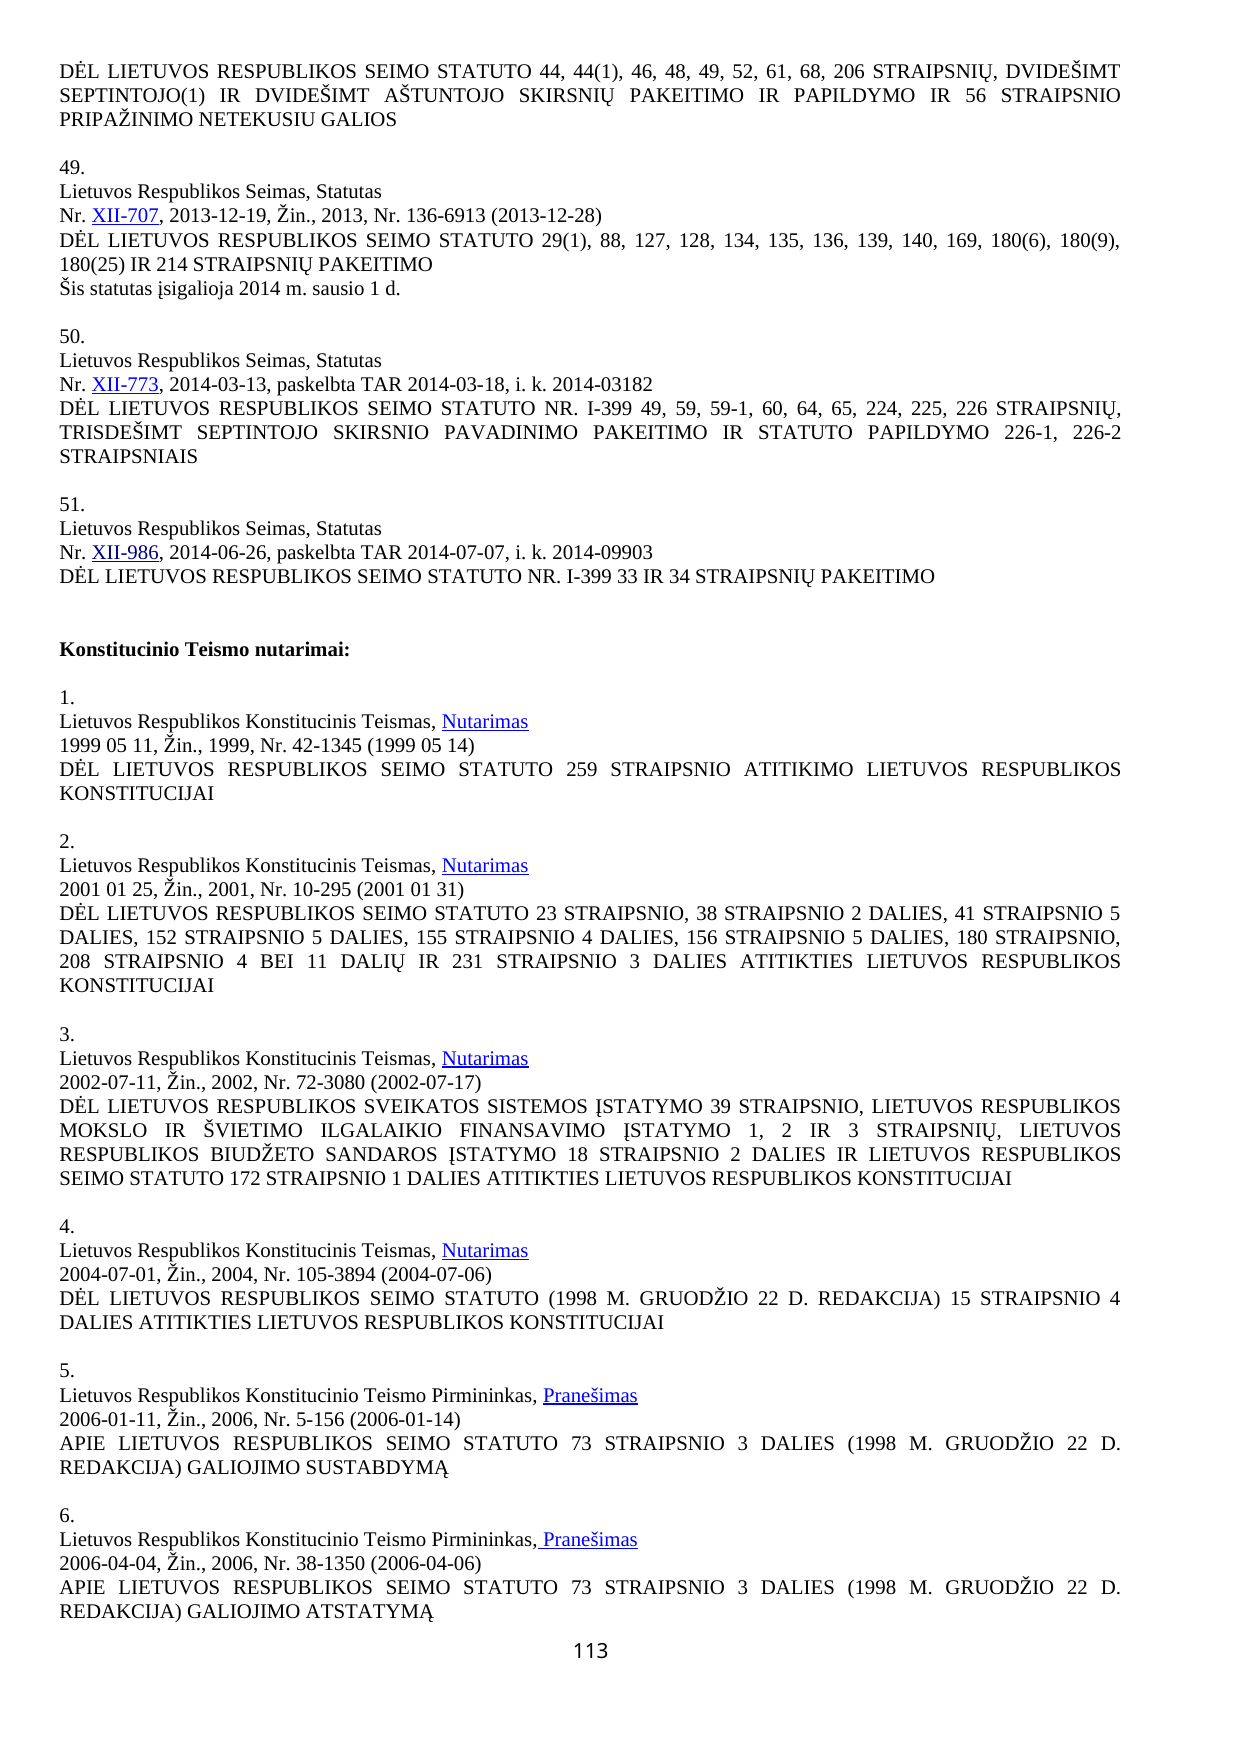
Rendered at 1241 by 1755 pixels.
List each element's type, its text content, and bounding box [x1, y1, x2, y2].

text Lietuvos Respublikos Konstitucinis Teismas, Nutarimas [59, 1046, 1122, 1070]
text 2. [59, 829, 1122, 853]
text Lietuvos Respublikos Seimas, Statutas [59, 179, 1122, 203]
text Konstitucinio Teismo nutarimai: [59, 637, 1122, 661]
text 2004-07-01, Žin., 2004, Nr. 105-3894 (2004-07-06) [59, 1262, 1122, 1286]
text 2001 01 25, Žin., 2001, Nr. 10-295 (2001 01 31) [59, 877, 1122, 901]
text 5. [59, 1358, 1122, 1382]
text 2006-04-04, Žin., 2006, Nr. 38-1350 (2006-04-06) [59, 1551, 1122, 1575]
text DĖL LIETUVOS RESPUBLIKOS SEIMO STATUTO NR. I-399 49, 59, 59-1, 60, 64, 65, 224, 225, 226 STRAIPSNIŲ, TRISDEŠIMT SEPTINTOJO SKIRSNIO PAVADINIMO PAKEITIMO IR STATUTO PAPILDYMO 226-1, 226-2 STRAIPSNIAIS [59, 396, 1122, 468]
text Lietuvos Respublikos Konstitucinio Teismo Pirmininkas, Pranešimas [59, 1527, 1122, 1551]
text Lietuvos Respublikos Seimas, Statutas [59, 516, 1122, 540]
text DĖL LIETUVOS RESPUBLIKOS SEIMO STATUTO NR. I-399 33 IR 34 STRAIPSNIŲ PAKEITIMO [59, 564, 1122, 588]
text 49. [59, 155, 1122, 179]
text 51. [59, 492, 1122, 516]
text Lietuvos Respublikos Seimas, Statutas [59, 348, 1122, 372]
text DĖL LIETUVOS RESPUBLIKOS SEIMO STATUTO 259 STRAIPSNIO ATITIKIMO LIETUVOS RESPUBLIKOS KONSTITUCIJAI [59, 757, 1122, 805]
text APIE LIETUVOS RESPUBLIKOS SEIMO STATUTO 73 STRAIPSNIO 3 DALIES (1998 M. GRUODŽIO 22 D. REDAKCIJA) GALIOJIMO ATSTATYMĄ [59, 1575, 1122, 1623]
text 6. [59, 1503, 1122, 1527]
text Lietuvos Respublikos Konstitucinis Teismas, Nutarimas [59, 853, 1122, 877]
text Lietuvos Respublikos Konstitucinis Teismas, Nutarimas [59, 709, 1122, 733]
text 2006-01-11, Žin., 2006, Nr. 5-156 (2006-01-14) [59, 1407, 1122, 1431]
text Nr. XII-986, 2014-06-26, paskelbta TAR 2014-07-07, i. k. 2014-09903 [59, 540, 1122, 564]
text 3. [59, 1022, 1122, 1046]
text DĖL LIETUVOS RESPUBLIKOS SVEIKATOS SISTEMOS ĮSTATYMO 39 STRAIPSNIO, LIETUVOS RESPUBLIKOS MOKSLO IR ŠVIETIMO ILGALAIKIO FINANSAVIMO ĮSTATYMO 1, 2 IR 3 STRAIPSNIŲ, LIETUVOS RESPUBLIKOS BIUDŽETO SANDAROS ĮSTATYMO 18 STRAIPSNIO 2 DALIES IR LIETUVOS RESPUBLIKOS SEIMO STATUTO 172 STRAIPSNIO 1 DALIES ATITIKTIES LIETUVOS RESPUBLIKOS KONSTITUCIJAI [59, 1094, 1122, 1190]
text 1. [59, 685, 1122, 709]
text Lietuvos Respublikos Konstitucinio Teismo Pirmininkas, Pranešimas [59, 1382, 1122, 1407]
text APIE LIETUVOS RESPUBLIKOS SEIMO STATUTO 73 STRAIPSNIO 3 DALIES (1998 M. GRUODŽIO 22 D. REDAKCIJA) GALIOJIMO SUSTABDYMĄ [59, 1431, 1122, 1479]
text DĖL LIETUVOS RESPUBLIKOS SEIMO STATUTO 29(1), 88, 127, 128, 134, 135, 136, 139, 140, 169, 180(6), 180(9), 180(25) IR 214 STRAIPSNIŲ PAKEITIMO [59, 227, 1122, 276]
text Šis statutas įsigalioja 2014 m. sausio 1 d. [59, 276, 1122, 300]
text DĖL LIETUVOS RESPUBLIKOS SEIMO STATUTO 44, 44(1), 46, 48, 49, 52, 61, 68, 206 STRAIPSNIŲ, DVIDEŠIMT SEPTINTOJO(1) IR DVIDEŠIMT AŠTUNTOJO SKIRSNIŲ PAKEITIMO IR PAPILDYMO IR 56 STRAIPSNIO PRIPAŽINIMO NETEKUSIU GALIOS [59, 59, 1122, 131]
text 2002-07-11, Žin., 2002, Nr. 72-3080 (2002-07-17) [59, 1070, 1122, 1094]
text Lietuvos Respublikos Konstitucinis Teismas, Nutarimas [59, 1238, 1122, 1262]
text 50. [59, 324, 1122, 348]
text 1999 05 11, Žin., 1999, Nr. 42-1345 (1999 05 14) [59, 733, 1122, 757]
text DĖL LIETUVOS RESPUBLIKOS SEIMO STATUTO (1998 M. GRUODŽIO 22 D. REDAKCIJA) 15 STRAIPSNIO 4 DALIES ATITIKTIES LIETUVOS RESPUBLIKOS KONSTITUCIJAI [59, 1286, 1122, 1334]
text 4. [59, 1214, 1122, 1238]
text DĖL LIETUVOS RESPUBLIKOS SEIMO STATUTO 23 STRAIPSNIO, 38 STRAIPSNIO 2 DALIES, 41 STRAIPSNIO 5 DALIES, 152 STRAIPSNIO 5 DALIES, 155 STRAIPSNIO 4 DALIES, 156 STRAIPSNIO 5 DALIES, 180 STRAIPSNIO, 208 STRAIPSNIO 4 BEI 11 DALIŲ IR 231 STRAIPSNIO 3 DALIES ATITIKTIES LIETUVOS RESPUBLIKOS KONSTITUCIJAI [59, 901, 1122, 997]
text Nr. XII-707, 2013-12-19, Žin., 2013, Nr. 136-6913 (2013-12-28) [59, 203, 1122, 227]
text Nr. XII-773, 2014-03-13, paskelbta TAR 2014-03-18, i. k. 2014-03182 [59, 372, 1122, 396]
